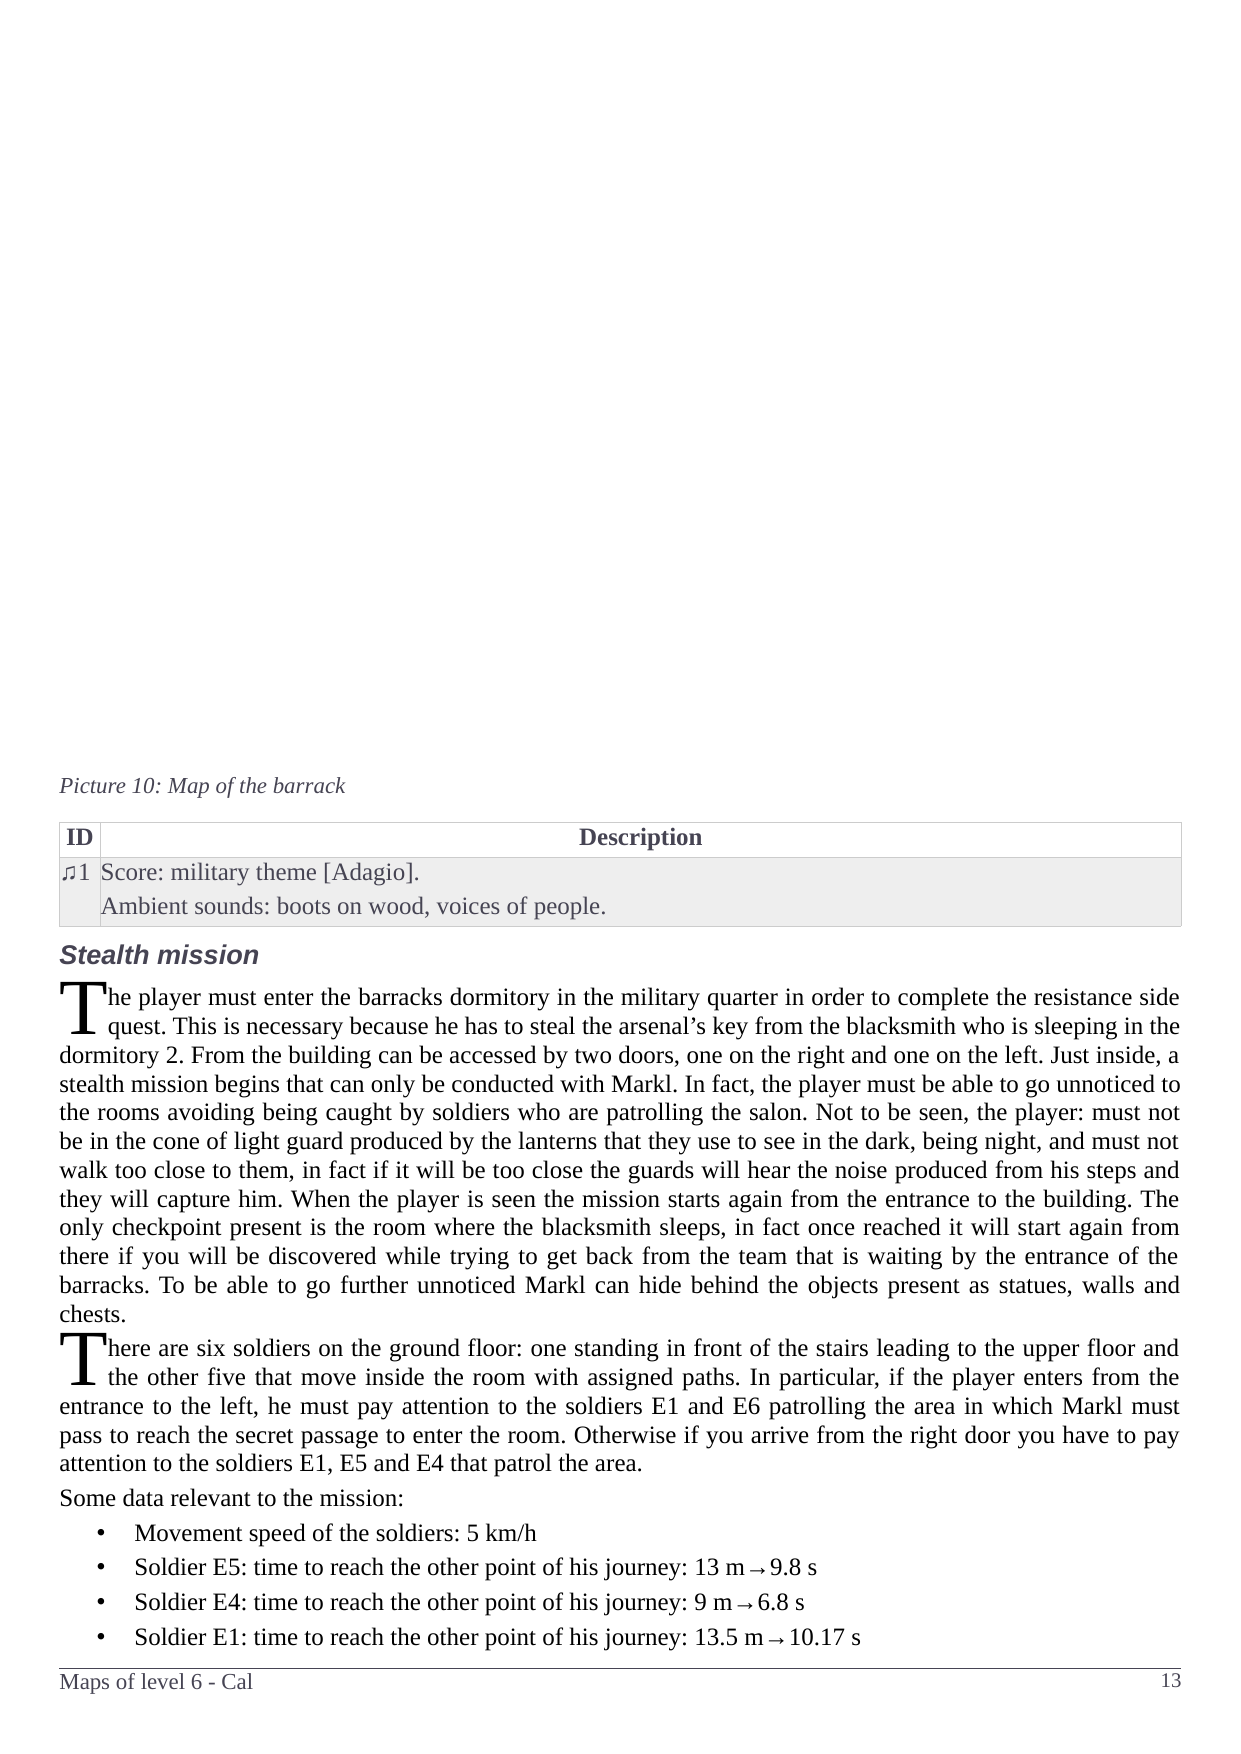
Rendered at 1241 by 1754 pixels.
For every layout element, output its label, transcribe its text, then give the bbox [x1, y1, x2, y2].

table_cell ♫1 [60, 858, 100, 926]
subtitle Stealth mission [59, 939, 1181, 970]
list Soldier E1: time to reach the other point of his journey: 13.5 m→10.17 s [97, 1622, 1181, 1651]
text The player must enter the barracks dormitory in the military quarter in order to complete the resistance side quest. This is necessary because he has to steal the arsenal’s key from the blacksmith who is sleeping in the dormitory 2. From the building can be accessed by two doors, one on the right and one on the left. Just inside, a stealth mission begins that can only be conducted with Markl. In fact, the player must be able to go unnoticed to the rooms avoiding being caught by soldiers who are patrolling the salon. Not to be seen, the player: must not be in the cone of light guard produced by the lanterns that they use to see in the dark, being night, and must not walk too close to them, in fact if it will be too close the guards will hear the noise produced from his steps and they will capture him. When the player is seen the mission starts again from the entrance to the building. The only checkpoint present is the room where the blacksmith sleeps, in fact once reached it will start again from there if you will be discovered while trying to get back from the team that is waiting by the entrance of the barracks. To be able to go further unnoticed Markl can hide behind the objects present as statues, walls and chests. [59, 982, 1181, 1327]
text There are six soldiers on the ground floor: one standing in front of the stairs leading to the upper floor and the other five that move inside the room with assigned paths. In particular, if the player enters from the entrance to the left, he must pay attention to the soldiers E1 and E6 patrolling the area in which Markl must pass to reach the secret passage to enter the room. Otherwise if you arrive from the right door you have to pay attention to the soldiers E1, E5 and E4 that patrol the area. [59, 1333, 1181, 1477]
text Some data relevant to the mission: [59, 1483, 1181, 1512]
list Movement speed of the soldiers: 5 km/h [97, 1518, 1181, 1547]
table_header [64, 779, 70, 786]
table_header [59, 59, 1181, 822]
table_cell Score: military theme [Adagio]. Ambient sounds: boots on wood, voices of people. [101, 858, 1181, 926]
list Soldier E4: time to reach the other point of his journey: 9 m→6.8 s [97, 1587, 1181, 1616]
list Soldier E5: time to reach the other point of his journey: 13 m→9.8 s [97, 1552, 1181, 1581]
table_header Description [101, 823, 1181, 857]
table_header ID [60, 823, 100, 857]
